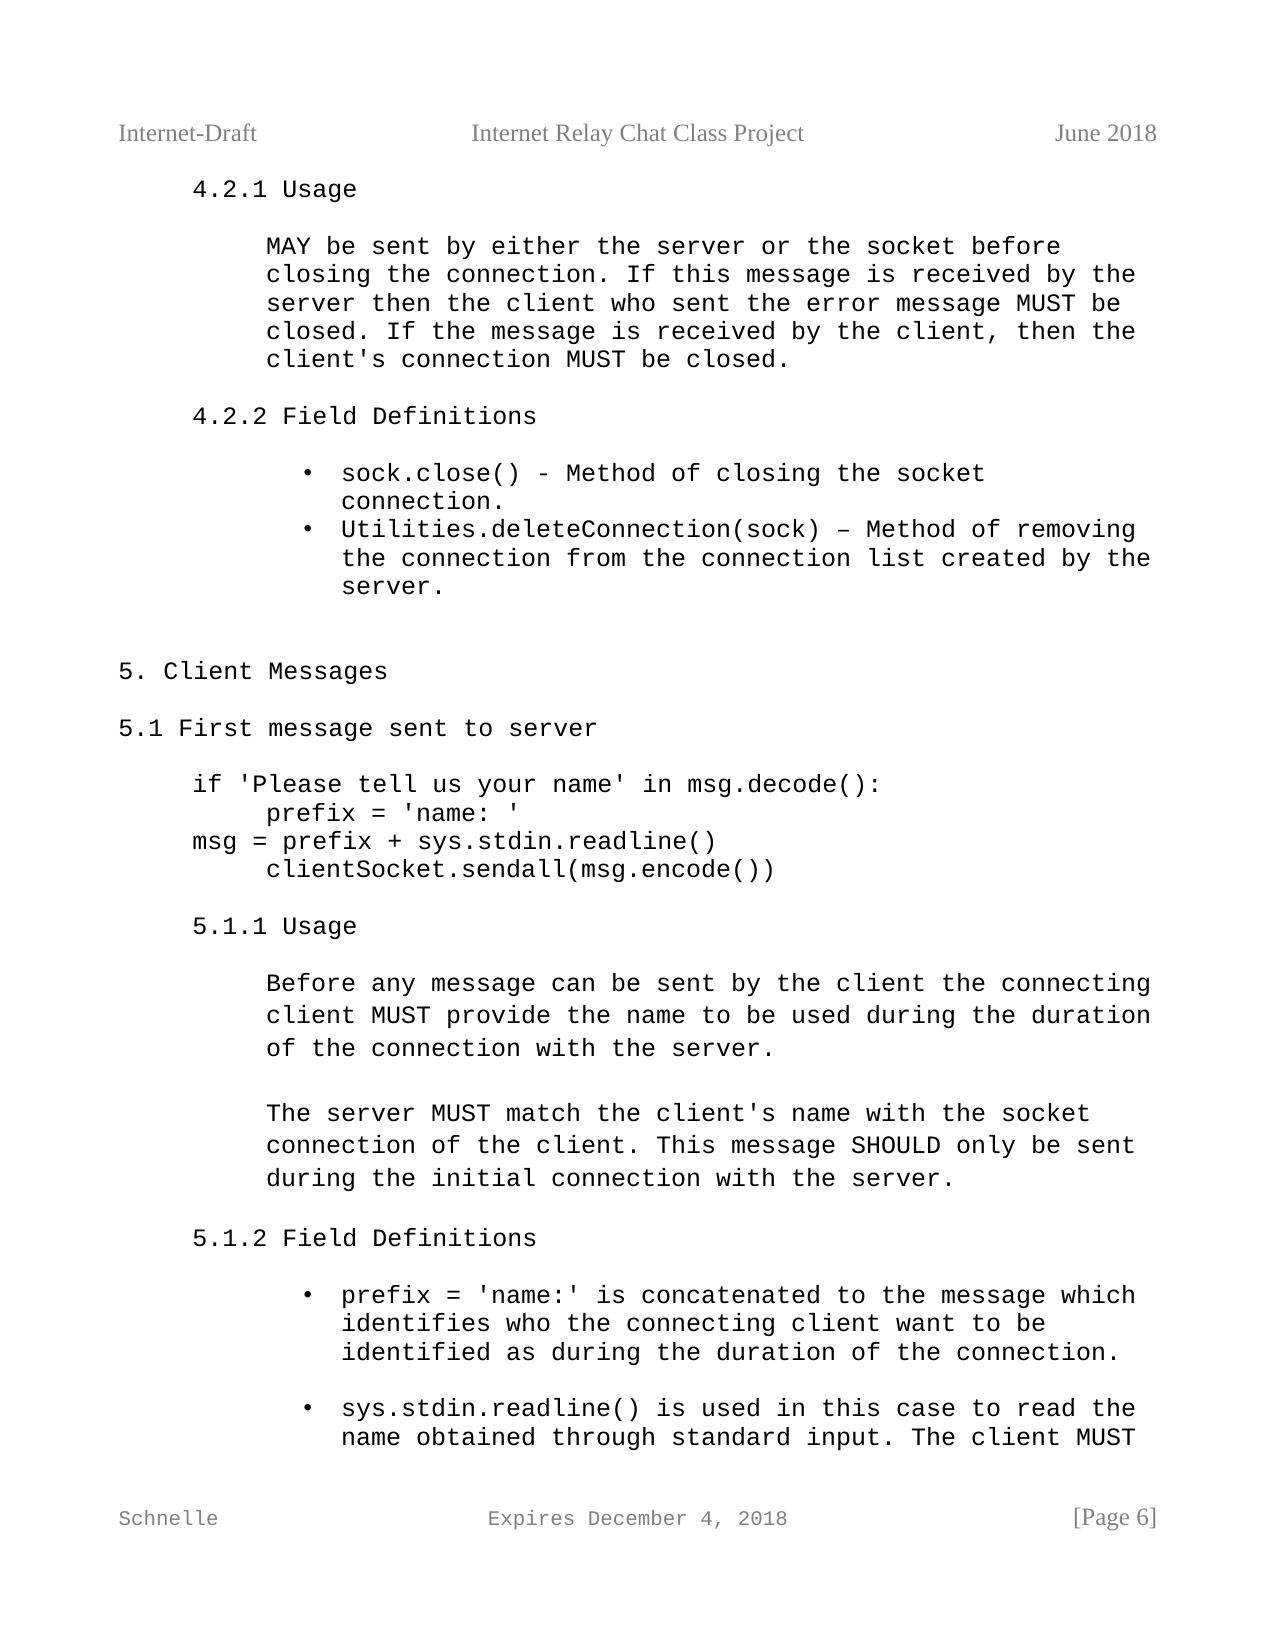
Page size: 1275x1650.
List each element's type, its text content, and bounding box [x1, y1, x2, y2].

text msg = prefix + sys.stdin.readline() [118, 828, 1157, 857]
text 5.1.1 Usage [118, 913, 1157, 942]
list sys.stdin.readline() is used in this case to read the name obtained through standard input. The client MUST [303, 1396, 1157, 1453]
text prefix = 'name: ' [118, 800, 1157, 828]
text The server MUST match the client's name with the socket connection of the client. This message SHOULD only be sent during the initial connection with the server. [118, 1100, 1157, 1193]
list prefix = 'name:' is concatenated to the message which identifies who the connecting client want to be identified as during the duration of the connection. [303, 1283, 1157, 1368]
text 5.1.2 Field Definitions [118, 1226, 1157, 1254]
text 4.2.1 Usage [118, 177, 1157, 205]
text 5. Client Messages [118, 658, 1157, 687]
text if 'Please tell us your name' in msg.decode(): [118, 772, 1157, 800]
list sock.close() - Method of closing the socket connection. [303, 460, 1157, 517]
text 5.1 First message sent to server [118, 715, 1157, 743]
text Before any message can be sent by the client the connecting client MUST provide the name to be used during the duration of the connection with the server. [118, 970, 1157, 1063]
text 4.2.2 Field Definitions [118, 403, 1157, 432]
text MAY be sent by either the server or the socket before closing the connection. If this message is received by the server then the client who sent the error message MUST be closed. If the message is received by the client, then the client's connection MUST be closed. [118, 233, 1157, 375]
list Utilities.deleteConnection(sock) – Method of removing the connection from the connection list created by the server. [303, 517, 1157, 602]
text clientSocket.sendall(msg.encode()) [118, 857, 1157, 885]
